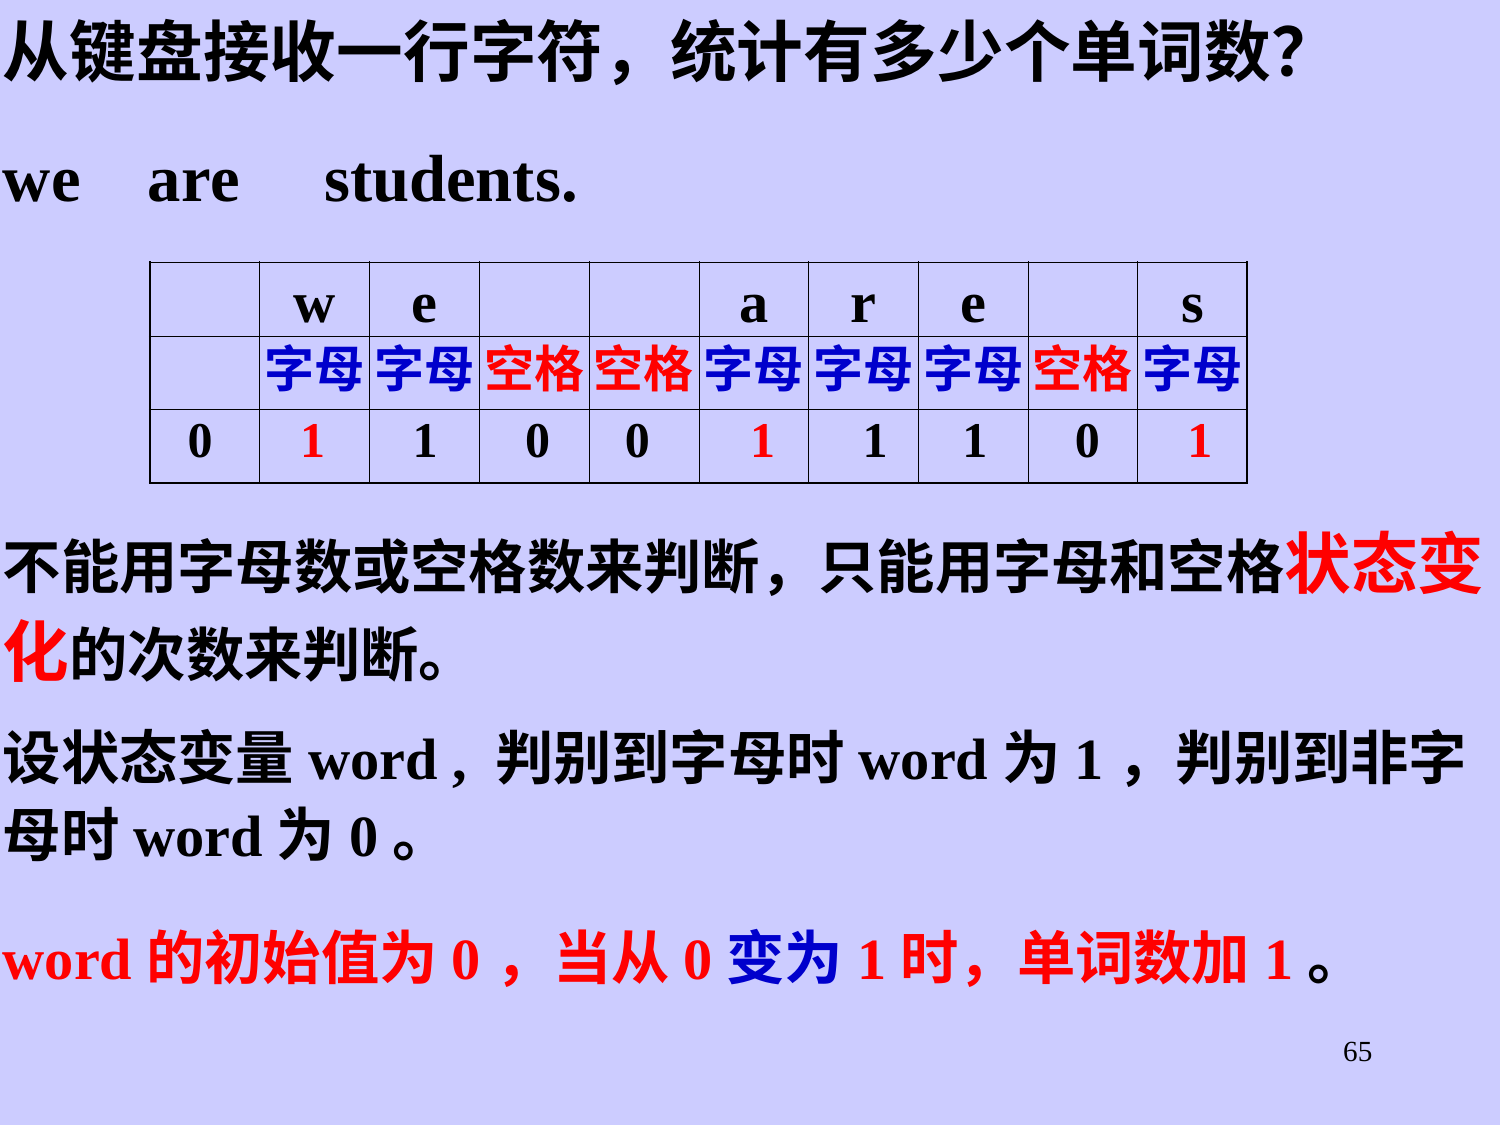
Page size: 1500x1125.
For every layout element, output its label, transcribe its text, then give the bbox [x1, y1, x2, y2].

table_cell [260, 410, 369, 482]
table_header [151, 263, 259, 336]
table_cell [919, 410, 1028, 482]
table_cell 字母 [370, 337, 479, 409]
text_box 1 [725, 399, 801, 470]
table_cell [700, 410, 808, 482]
table_cell [370, 410, 479, 482]
text_box 1 [275, 399, 351, 470]
table_cell [480, 410, 589, 482]
table_cell 字母 [809, 337, 918, 409]
text_box 设状态变量word , 判别到字母时word为1，判别到非字母时word为0。 [0, 712, 1500, 871]
text_box [1074, 1025, 1388, 1101]
text_box word的初始值为0，当从0变为1时，单词数加1。 [0, 912, 1413, 994]
table_cell [1029, 410, 1137, 482]
table_cell [1138, 410, 1246, 482]
text_box 1 [387, 399, 463, 470]
table_cell 字母 [1138, 337, 1246, 409]
table_cell 空格 [590, 337, 699, 409]
text_box 1 [837, 399, 913, 470]
table_header r [809, 263, 918, 336]
text_box 0 [500, 399, 576, 470]
table_cell 字母 [260, 337, 369, 409]
text_box 从键盘接收一行字符，统计有多少个单词数？ [0, 0, 1500, 92]
text_box 1 [1162, 399, 1238, 470]
text_box 1 [937, 399, 1013, 470]
text_box 0 [1050, 399, 1126, 470]
table_cell [809, 410, 918, 482]
text_box 0 [162, 399, 238, 470]
table_header [480, 263, 589, 336]
table_header a [700, 263, 808, 336]
table_header e [370, 263, 479, 336]
table_header s [1138, 263, 1246, 336]
table_cell [151, 410, 259, 482]
table_header e [919, 263, 1028, 336]
table_cell 字母 [700, 337, 808, 409]
table_cell [590, 410, 699, 482]
text_box we are students. [0, 125, 726, 217]
text_box 0 [600, 399, 676, 470]
table_header w [260, 263, 369, 336]
text_box 不能用字母数或空格数来判断，只能用字母和空格状态变化的次数来判断。 [0, 512, 1500, 692]
table_cell 空格 [480, 337, 589, 409]
table_header [590, 263, 699, 336]
table_cell [151, 337, 259, 409]
table_cell 字母 [919, 337, 1028, 409]
table_header [1029, 263, 1137, 336]
table_cell 空格 [1029, 337, 1137, 409]
